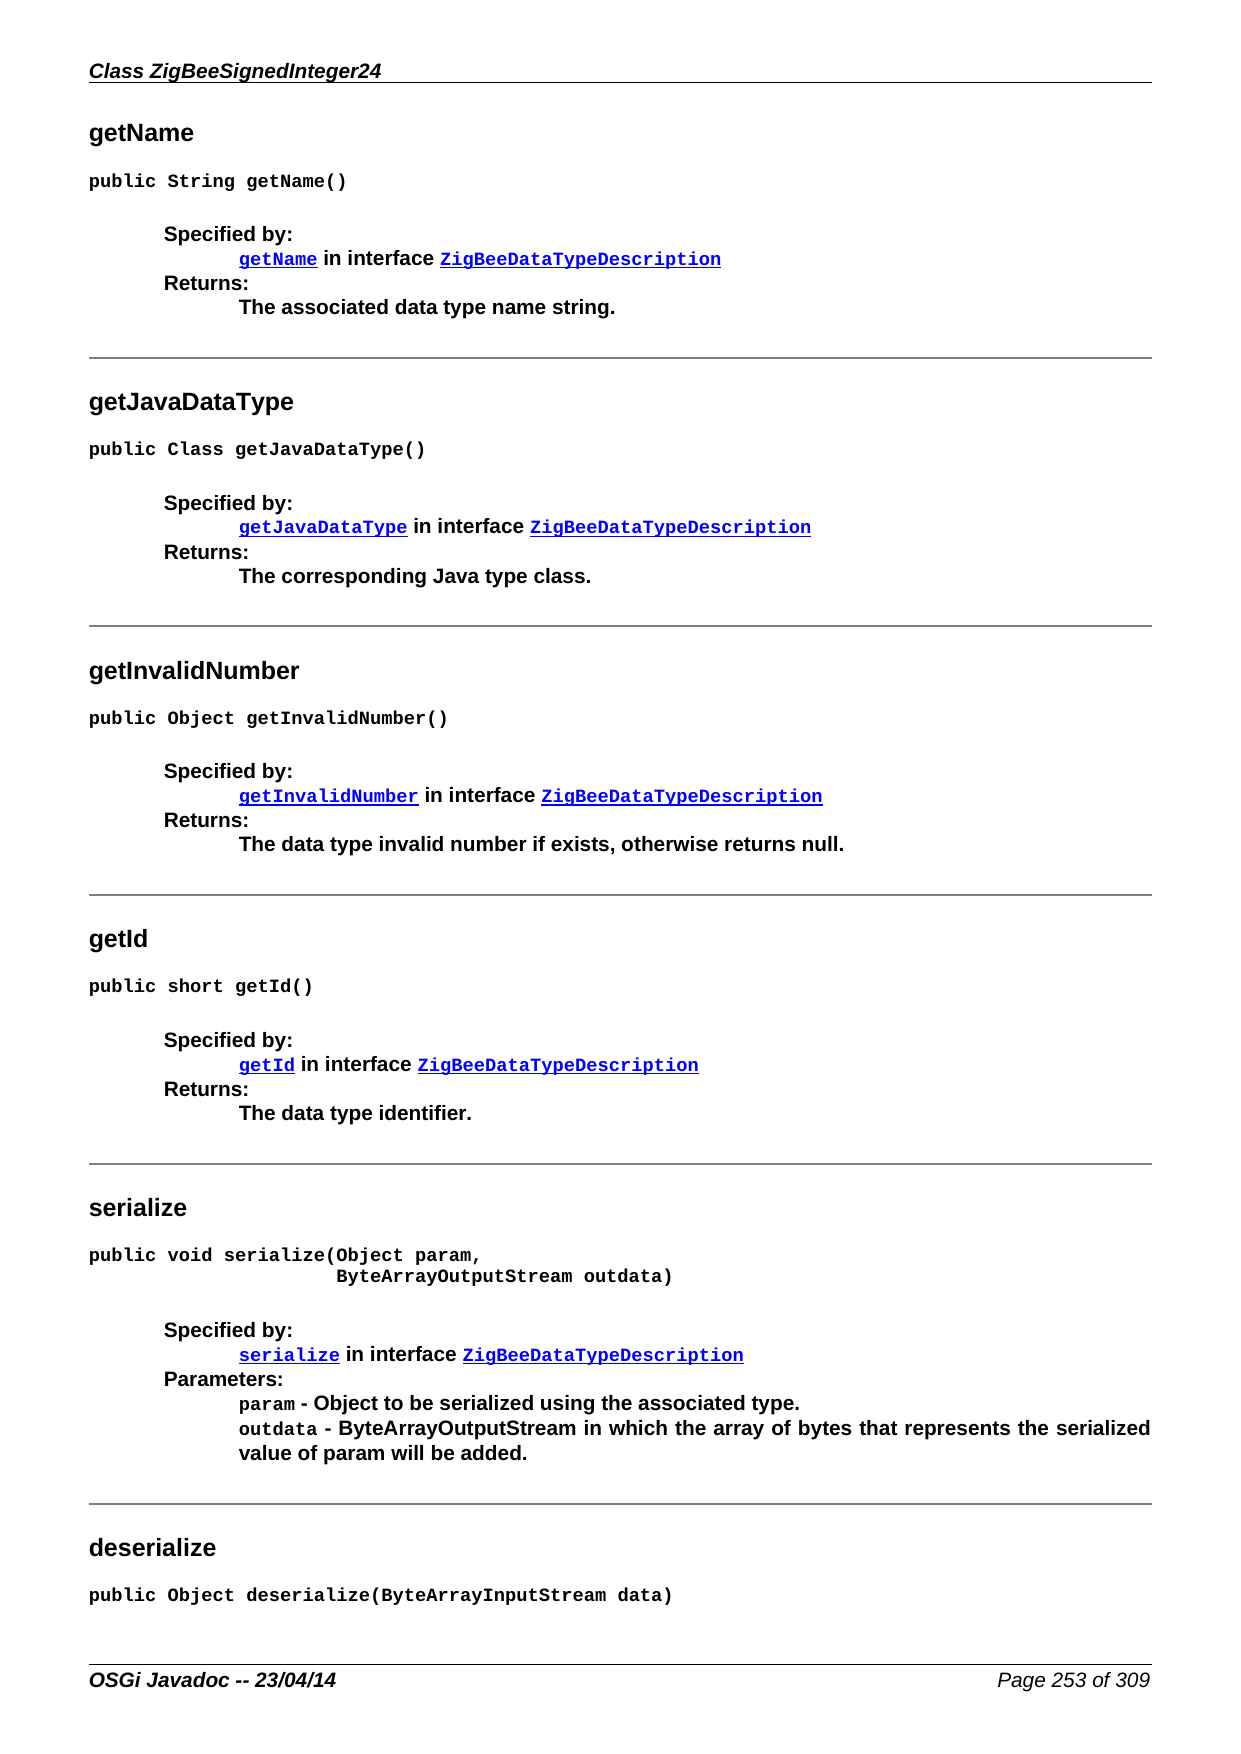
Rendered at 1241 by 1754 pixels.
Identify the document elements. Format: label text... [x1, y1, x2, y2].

subtitle getId [88, 924, 1152, 953]
text Returns: [163, 539, 1152, 563]
text The associated data type name string. [238, 295, 1152, 319]
text public String getName() [88, 171, 1152, 193]
text serialize in interface ZigBeeDataTypeDescription [238, 1342, 1152, 1367]
subtitle getJavaDataType [88, 387, 1152, 416]
text outdata - ByteArrayOutputStream in which the array of bytes that represents the serialized value of param will be added. [238, 1416, 1152, 1465]
text The data type invalid number if exists, otherwise returns null. [238, 832, 1152, 856]
text Specified by: [163, 759, 1152, 783]
text Specified by: [163, 222, 1152, 246]
text public Object getInvalidNumber() [88, 709, 1152, 730]
text Specified by: [163, 490, 1152, 514]
text public Class getJavaDataType() [88, 440, 1152, 461]
text Parameters: [163, 1367, 1152, 1391]
text Returns: [163, 1077, 1152, 1101]
text getId in interface ZigBeeDataTypeDescription [238, 1052, 1152, 1077]
text Returns: [163, 271, 1152, 295]
text param - Object to be serialized using the associated type. [238, 1391, 1152, 1416]
text Specified by: [163, 1028, 1152, 1052]
text Returns: [163, 808, 1152, 832]
text getName in interface ZigBeeDataTypeDescription [238, 246, 1152, 271]
text getJavaDataType in interface ZigBeeDataTypeDescription [238, 514, 1152, 539]
text getInvalidNumber in interface ZigBeeDataTypeDescription [238, 783, 1152, 808]
subtitle getInvalidNumber [88, 656, 1152, 684]
text Specified by: [163, 1318, 1152, 1342]
text public void serialize(Object param, ByteArrayOutputStream outdata) [88, 1246, 1152, 1288]
text The data type identifier. [238, 1101, 1152, 1125]
text public Object deserialize(ByteArrayInputStream data) [88, 1586, 1152, 1607]
subtitle serialize [88, 1193, 1152, 1222]
text The corresponding Java type class. [238, 563, 1152, 587]
subtitle getName [88, 118, 1152, 147]
text public short getId() [88, 977, 1152, 998]
subtitle deserialize [88, 1533, 1152, 1562]
